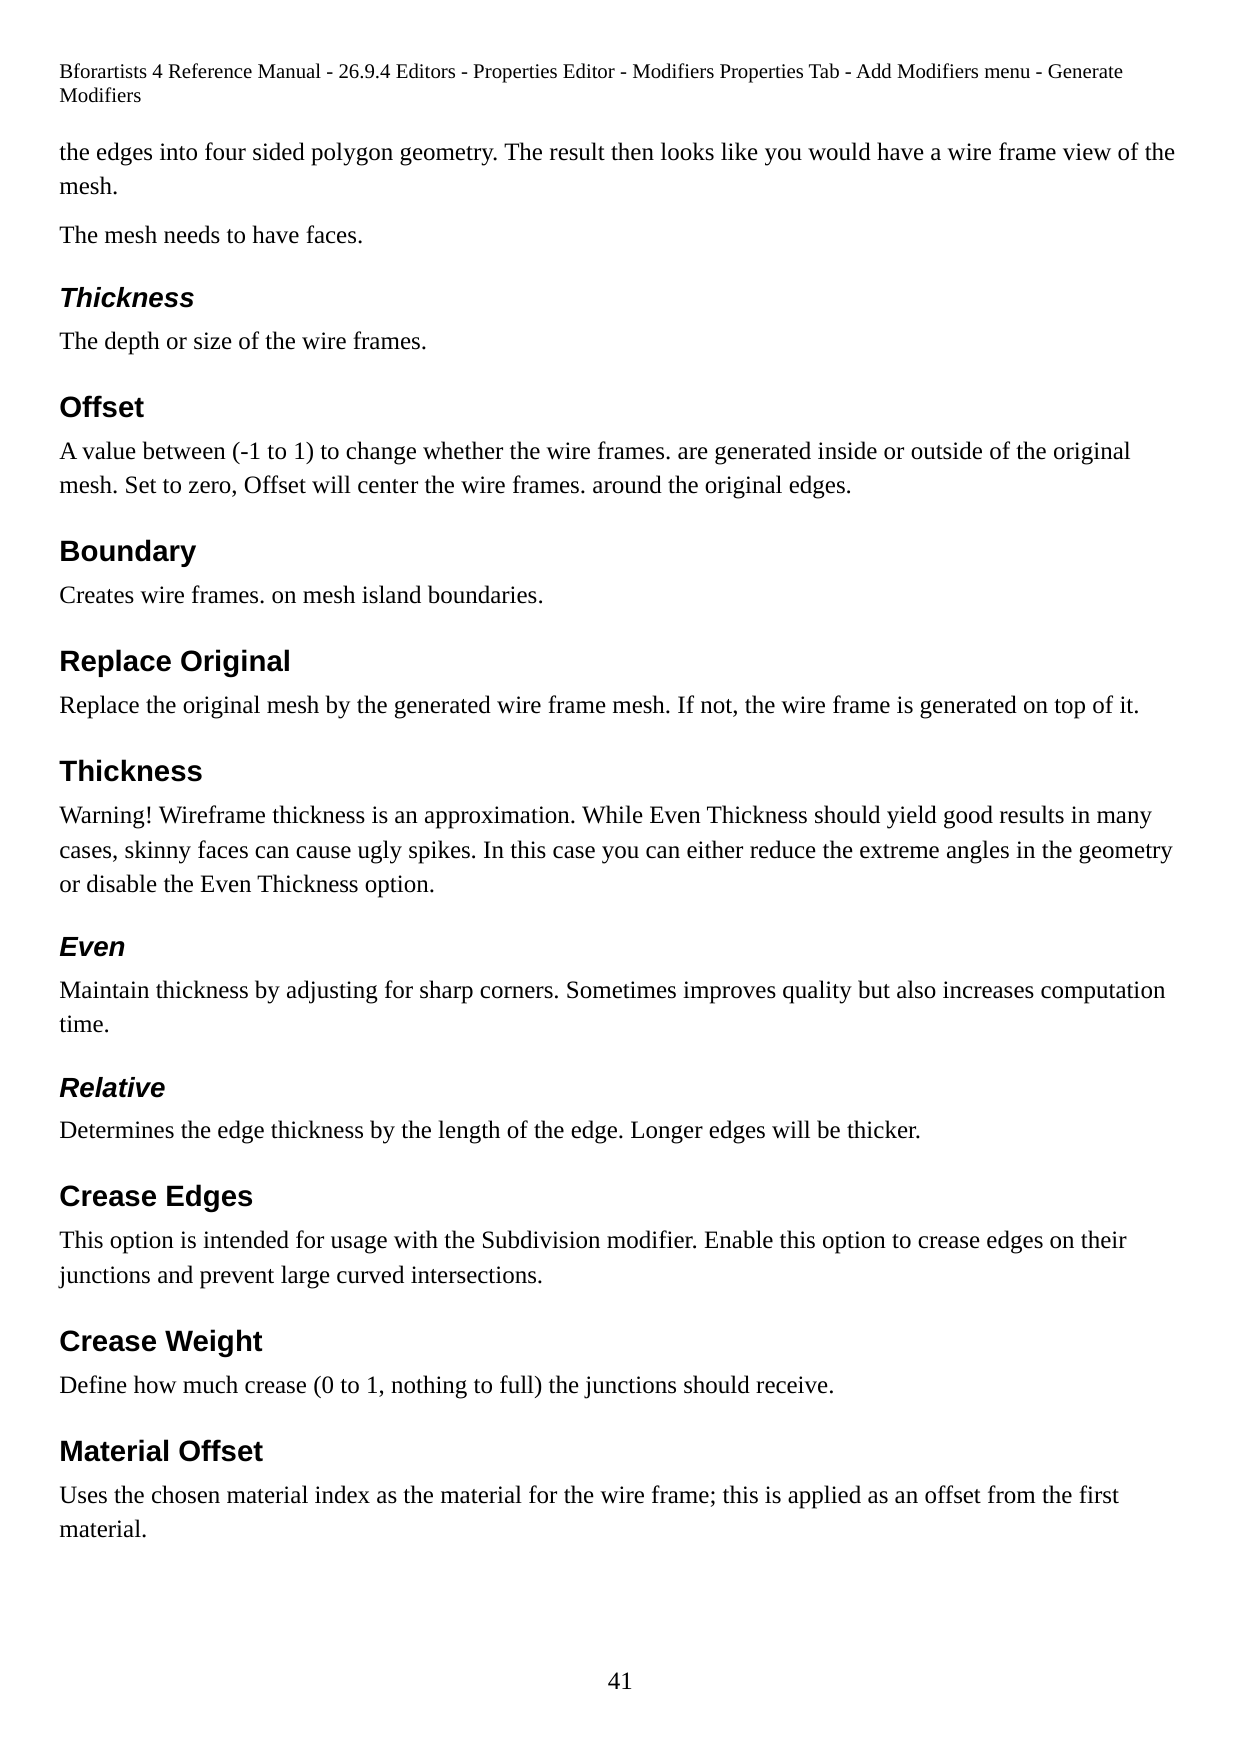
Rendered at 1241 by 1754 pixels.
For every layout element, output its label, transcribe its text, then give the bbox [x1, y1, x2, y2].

subtitle Thickness [59, 754, 1181, 788]
subtitle Material Offset [59, 1433, 1181, 1467]
text Determines the edge thickness by the length of the edge. Longer edges will be thicker. [59, 1116, 1181, 1144]
text This option is intended for usage with the Subdivision modifier. Enable this option to crease edges on their junctions and prevent large curved intersections. [59, 1225, 1181, 1289]
subtitle Boundary [59, 534, 1181, 568]
subtitle Replace Original [59, 644, 1181, 678]
text Define how much crease (0 to 1, nothing to full) the junctions should receive. [59, 1370, 1181, 1398]
text Uses the chosen material index as the material for the wire frame; this is applied as an offset from the first material. [59, 1480, 1181, 1543]
text The mesh needs to have faces. [59, 220, 1181, 249]
subtitle Even [59, 931, 1181, 963]
text Creates wire frames. on mesh island boundaries. [59, 580, 1181, 609]
subtitle Crease Weight [59, 1323, 1181, 1357]
text A value between (-1 to 1) to change whether the wire frames. are generated inside or outside of the original mesh. Set to zero, Offset will center the wire frames. around the original edges. [59, 436, 1181, 499]
text Warning! Wireframe thickness is an approximation. While Even Thickness should yield good results in many cases, skinny faces can cause ugly spikes. In this case you can either reduce the extreme angles in the geometry or disable the Even Thickness option. [59, 800, 1181, 898]
subtitle Relative [59, 1071, 1181, 1103]
subtitle Offset [59, 390, 1181, 423]
text The depth or size of the wire frames. [59, 326, 1181, 355]
text Maintain thickness by adjusting for sharp corners. Sometimes improves quality but also increases computation time. [59, 975, 1181, 1038]
subtitle Crease Edges [59, 1179, 1181, 1213]
text Replace the original mesh by the generated wire frame mesh. If not, the wire frame is generated on top of it. [59, 690, 1181, 719]
subtitle Thickness [59, 282, 1181, 314]
text the edges into four sided polygon geometry. The result then looks like you would have a wire frame view of the mesh. [59, 137, 1181, 200]
